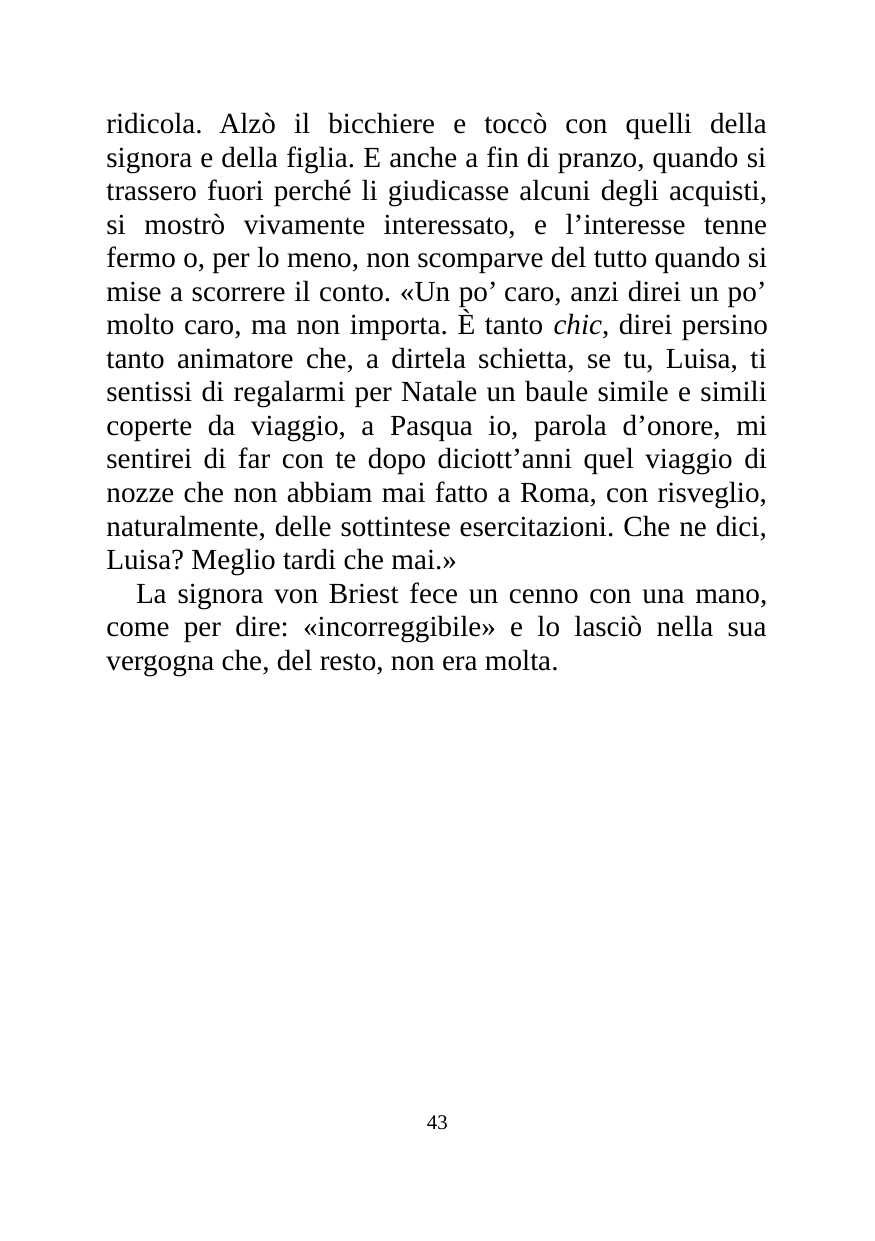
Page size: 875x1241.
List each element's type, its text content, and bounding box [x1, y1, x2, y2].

text La signora von Briest fece un cenno con una mano, come per dire: «incorreggibile» e lo lasciò nella sua vergogna che, del resto, non era molta. [106, 576, 768, 676]
text ridicola. Alzò il bicchiere e toccò con quelli della signora e della figlia. E anche a fin di pranzo, quando si trassero fuori perché li giudicasse alcuni degli acquisti, si mostrò vivamente interessato, e l’interesse tenne fermo o, per lo meno, non scomparve del tutto quando si mise a scorrere il conto. «Un po’ caro, anzi direi un po’ molto caro, ma non importa. È tanto chic, direi persino tanto animatore che, a dirtela schietta, se tu, Luisa, ti sentissi di regalarmi per Natale un baule simile e simili coperte da viaggio, a Pasqua io, parola d’onore, mi sentirei di far con te dopo diciott’anni quel viaggio di nozze che non abbiam mai fatto a Roma, con risveglio, naturalmente, delle sottintese esercitazioni. Che ne dici, Luisa? Meglio tardi che mai.» [106, 106, 768, 576]
